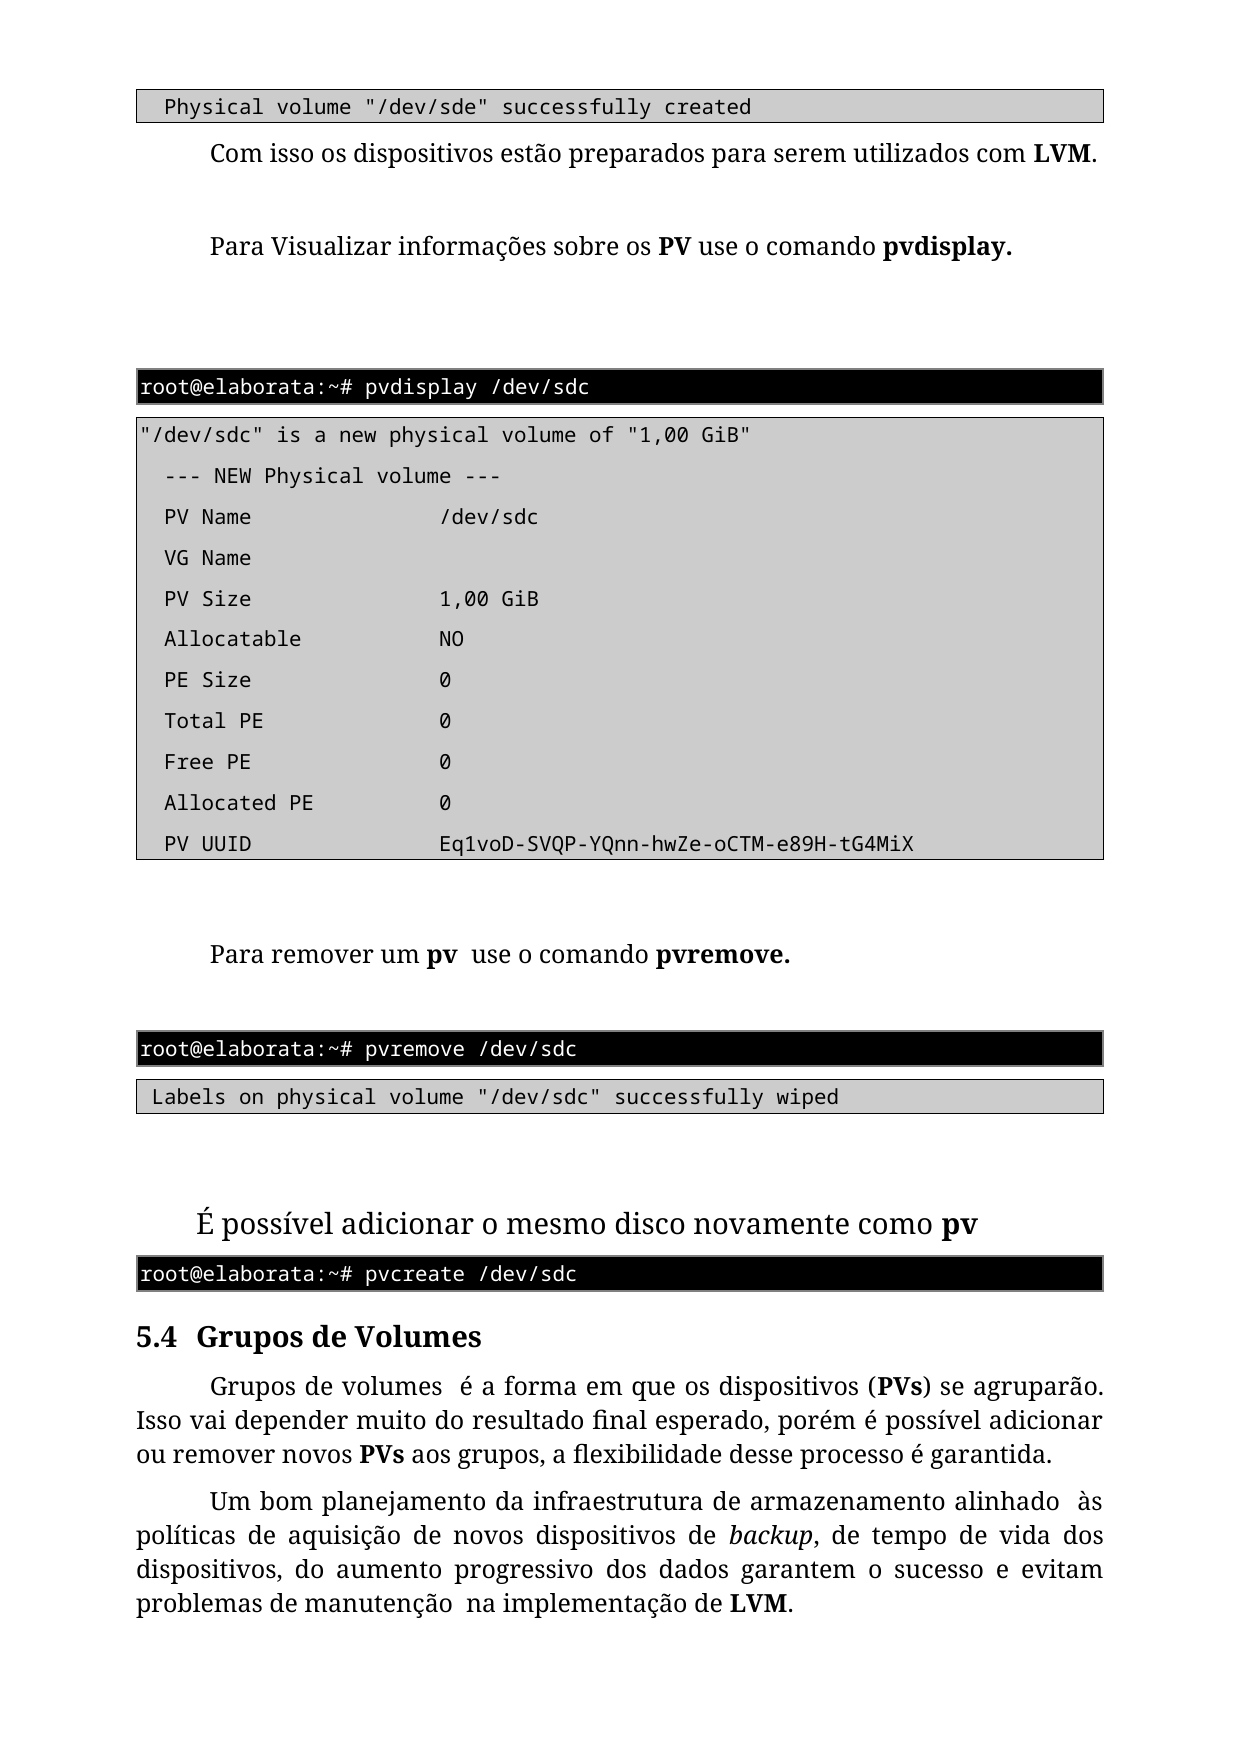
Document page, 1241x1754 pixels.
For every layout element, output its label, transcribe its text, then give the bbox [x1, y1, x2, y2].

text root@elaborata:~# pvcreate /dev/sdc [138, 1257, 1102, 1290]
text Total PE 0 [137, 703, 1103, 734]
text Com isso os dispositivos estão preparados para serem utilizados com LVM. [136, 136, 1104, 170]
text root@elaborata:~# pvdisplay /dev/sdc [138, 370, 1102, 403]
text VG Name [137, 540, 1103, 571]
subtitle Grupos de Volumes [136, 1317, 1104, 1356]
text --- NEW Physical volume --- [137, 458, 1103, 489]
text Grupos de volumes é a forma em que os dispositivos (PVs) se agruparão. Isso vai depender muito do resultado final esperado, porém é possível adicionar ou remover novos PVs aos grupos, a flexibilidade desse processo é garantida. [136, 1369, 1104, 1471]
subtitle É possível adicionar o mesmo disco novamente como pv [136, 1203, 1104, 1243]
text Para remover um pv use o comando pvremove. [136, 937, 1104, 971]
text PV UUID Eq1voD-SVQP-YQnn-hwZe-oCTM-e89H-tG4MiX [137, 826, 1103, 859]
text root@elaborata:~# pvremove /dev/sdc [138, 1032, 1102, 1065]
text Physical volume "/dev/sde" successfully created [137, 90, 1103, 122]
text Um bom planejamento da infraestrutura de armazenamento alinhado às políticas de aquisição de novos dispositivos de backup, de tempo de vida dos dispositivos, do aumento progressivo dos dados garantem o sucesso e evitam problemas de manutenção na implementação de LVM. [136, 1483, 1104, 1620]
text Labels on physical volume "/dev/sdc" successfully wiped [137, 1080, 1103, 1113]
text "/dev/sdc" is a new physical volume of "1,00 GiB" [137, 418, 1103, 449]
text PV Size 1,00 GiB [137, 581, 1103, 612]
text Para Visualizar informações sobre os PV use o comando pvdisplay. [136, 229, 1104, 263]
text Allocatable NO [137, 621, 1103, 653]
text Free PE 0 [137, 744, 1103, 775]
text PE Size 0 [137, 662, 1103, 694]
text Allocated PE 0 [137, 785, 1103, 816]
text PV Name /dev/sdc [137, 499, 1103, 530]
